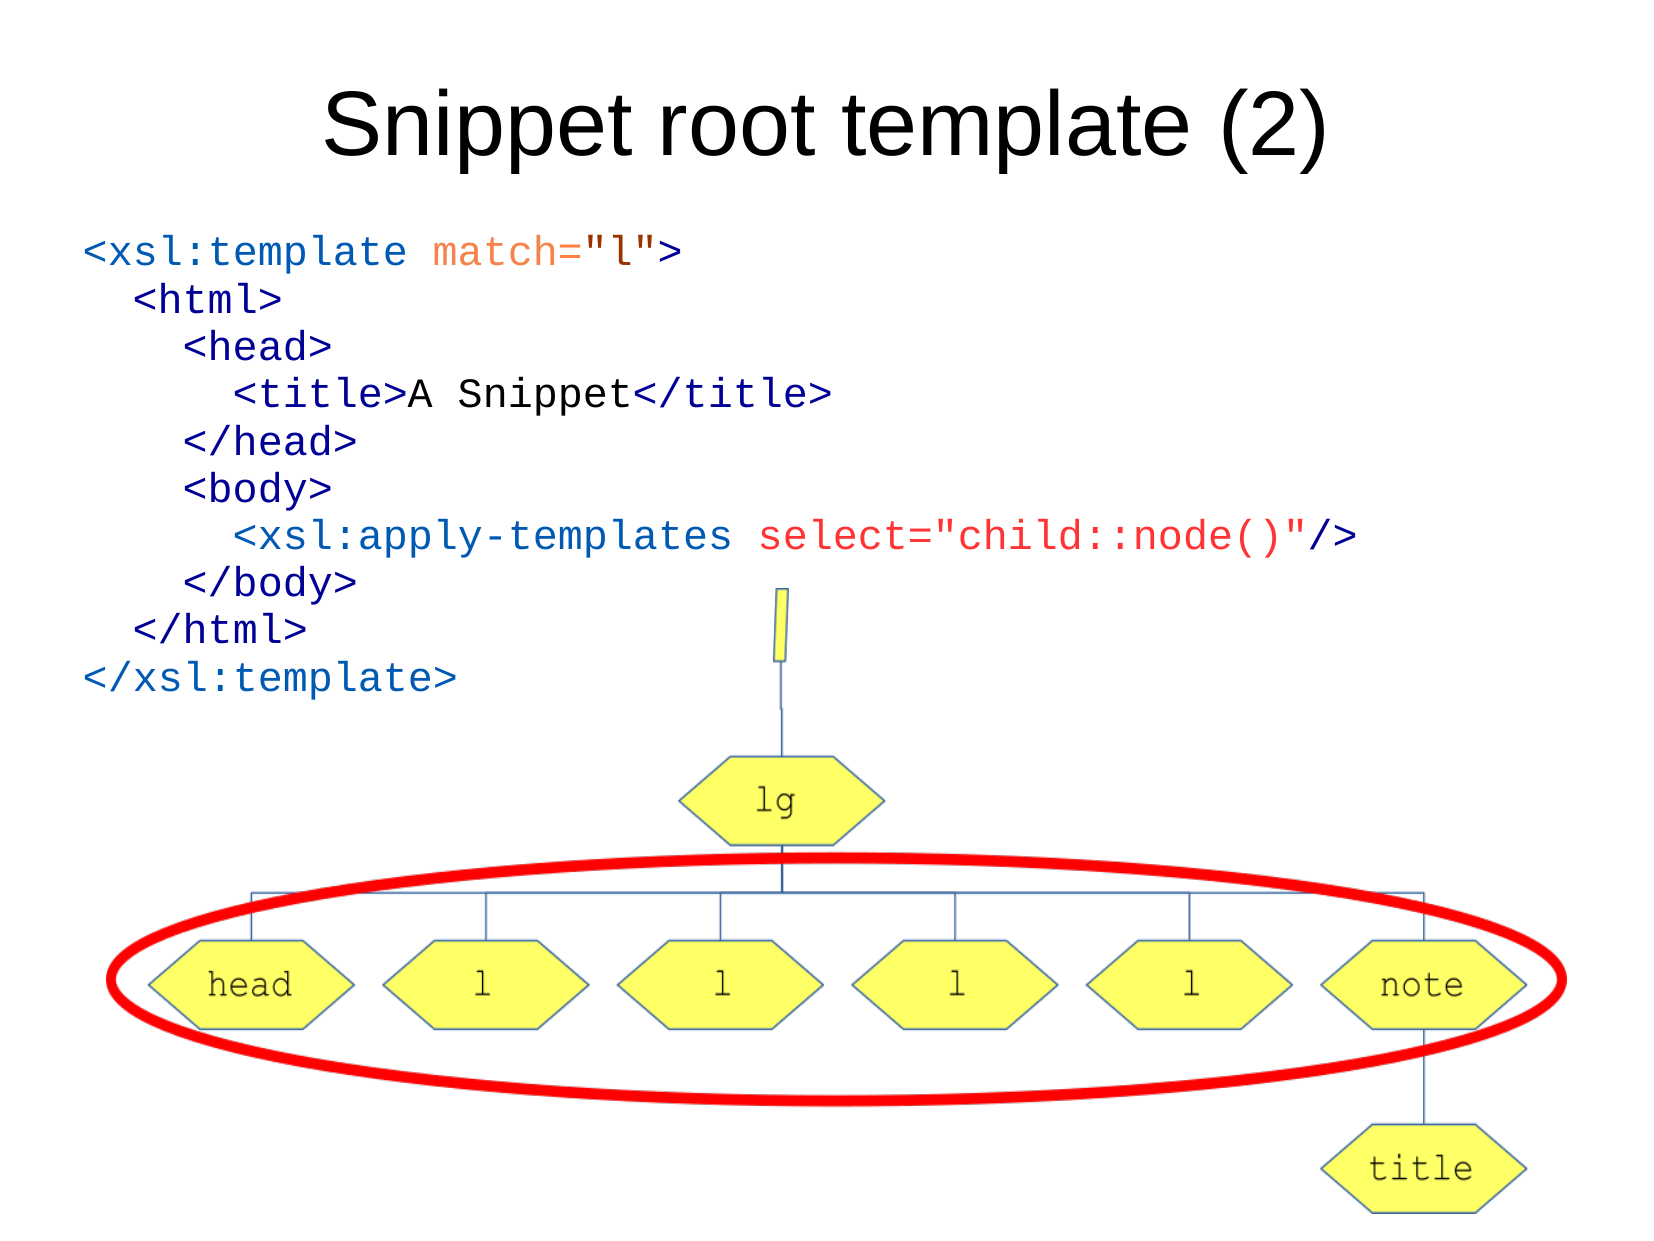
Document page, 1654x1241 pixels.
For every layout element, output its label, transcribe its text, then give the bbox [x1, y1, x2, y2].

picture [106, 588, 1567, 1214]
list <xsl:template match="l"> <html> <head> <title>A Snippet</title> </head> <body> <xsl:apply-templates select="child::node()"/> </body> </html> </xsl:template> [82, 231, 1571, 841]
title Snippet root template (2) [82, 19, 1571, 227]
